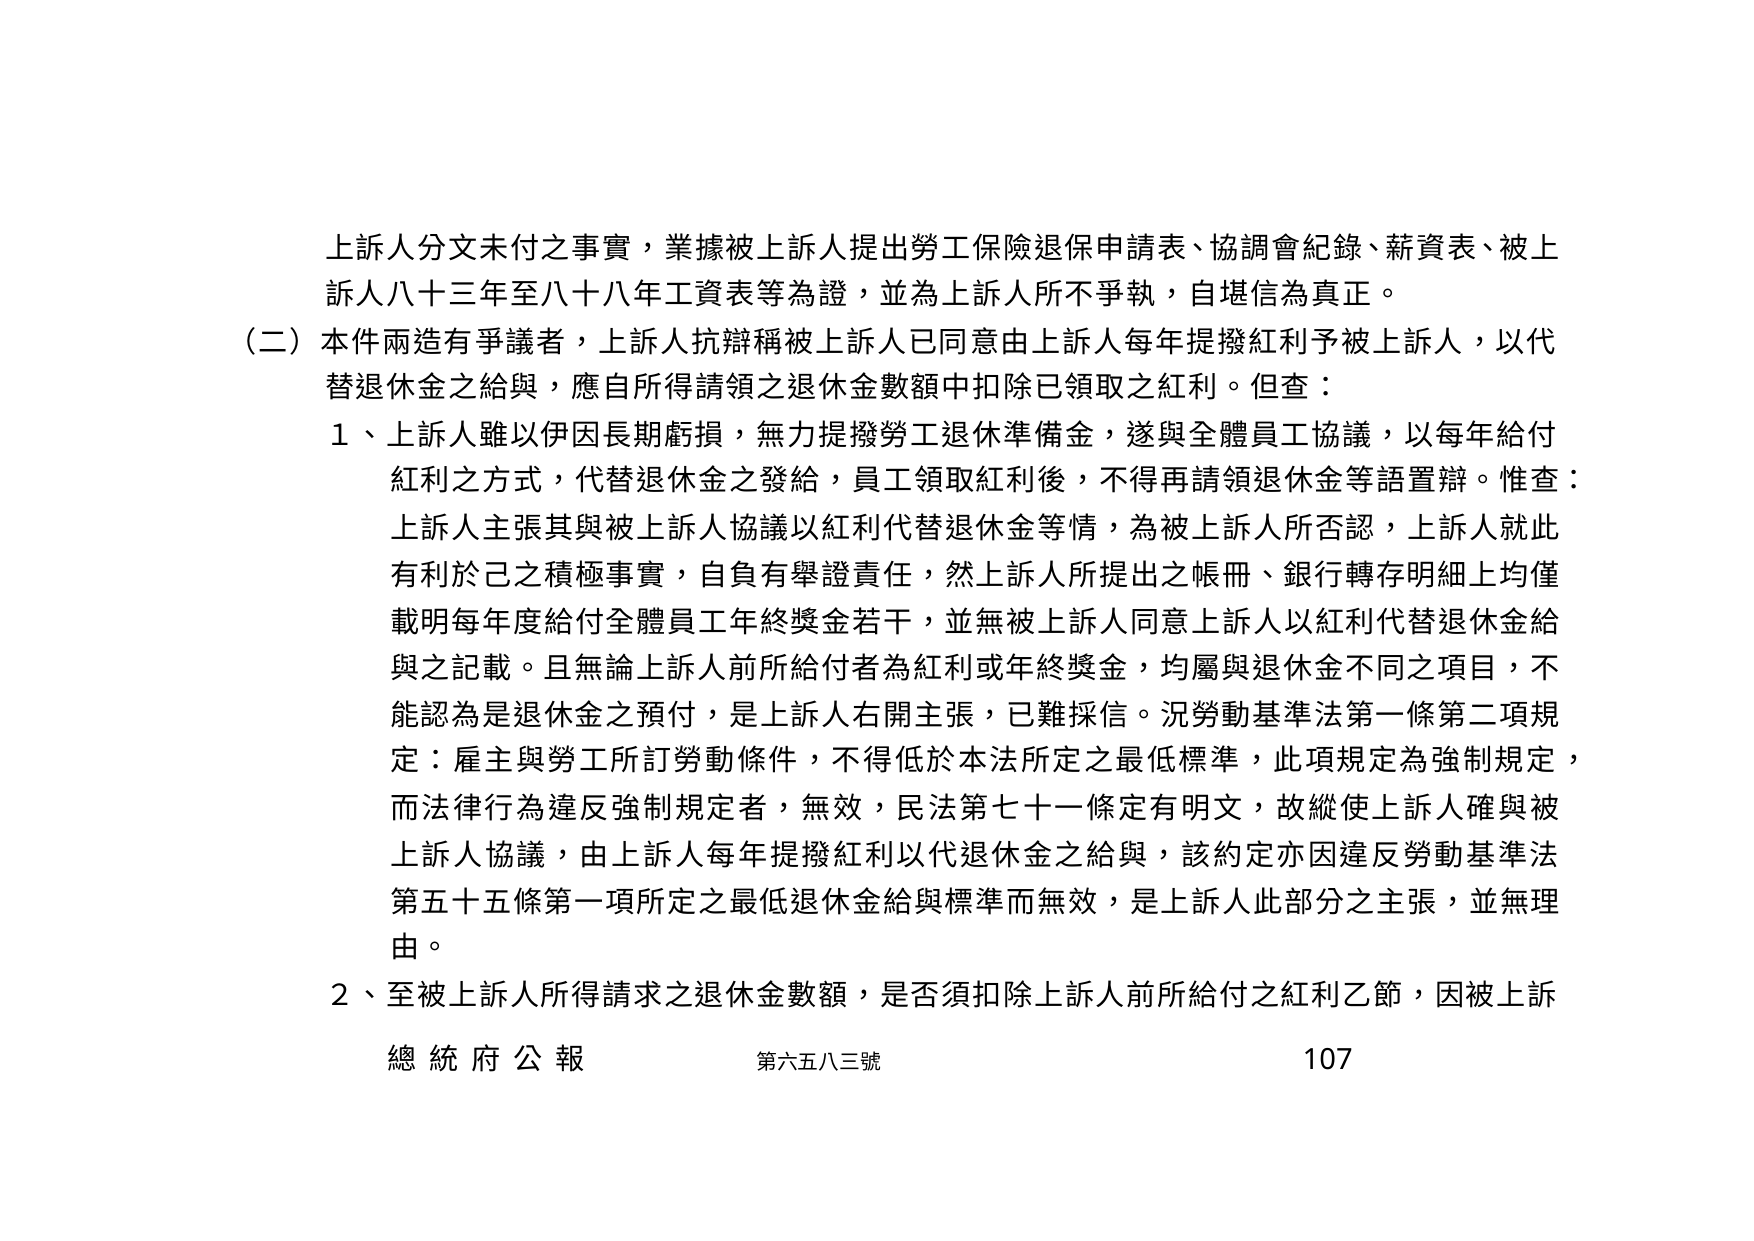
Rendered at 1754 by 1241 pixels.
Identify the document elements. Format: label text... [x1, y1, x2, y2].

text ２、至被上訴人所得請求之退休金數額，是否須扣除上訴人前所給付之紅利乙節，因被上訴 [325, 968, 1559, 1015]
text １、上訴人雖以伊因長期虧損，無力提撥勞工退休準備金，遂與全體員工協議，以每年給付紅利之方式，代替退休金之發給，員工領取紅利後，不得再請領退休金等語置辯。惟查：上訴人主張其與被上訴人協議以紅利代替退休金等情，為被上訴人所否認，上訴人就此有利於己之積極事實，自負有舉證責任，然上訴人所提出之帳冊、銀行轉存明細上均僅載明每年度給付全體員工年終獎金若干，並無被上訴人同意上訴人以紅利代替退休金給與之記載。且無論上訴人前所給付者為紅利或年終獎金，均屬與退休金不同之項目，不能認為是退休金之預付，是上訴人右開主張，已難採信。況勞動基準法第一條第二項規定：雇主與勞工所訂勞動條件，不得低於本法所定之最低標準，此項規定為強制規定，而法律行為違反強制規定者，無效，民法第七十一條定有明文，故縱使上訴人確與被上訴人協議，由上訴人每年提撥紅利以代退休金之給與，該約定亦因違反勞動基準法第五十五條第一項所定之最低退休金給與標準而無效，是上訴人此部分之主張，並無理由。 [325, 408, 1559, 968]
text （二）本件兩造有爭議者，上訴人抗辯稱被上訴人已同意由上訴人每年提撥紅利予被上訴人，以代替退休金之給與，應自所得請領之退休金數額中扣除已領取之紅利。但查： [227, 315, 1559, 408]
text 上訴人分文未付之事實，業據被上訴人提出勞工保險退保申請表、協調會紀錄、薪資表、被上訴人八十三年至八十八年工資表等為證，並為上訴人所不爭執，自堪信為真正。 [325, 221, 1559, 315]
